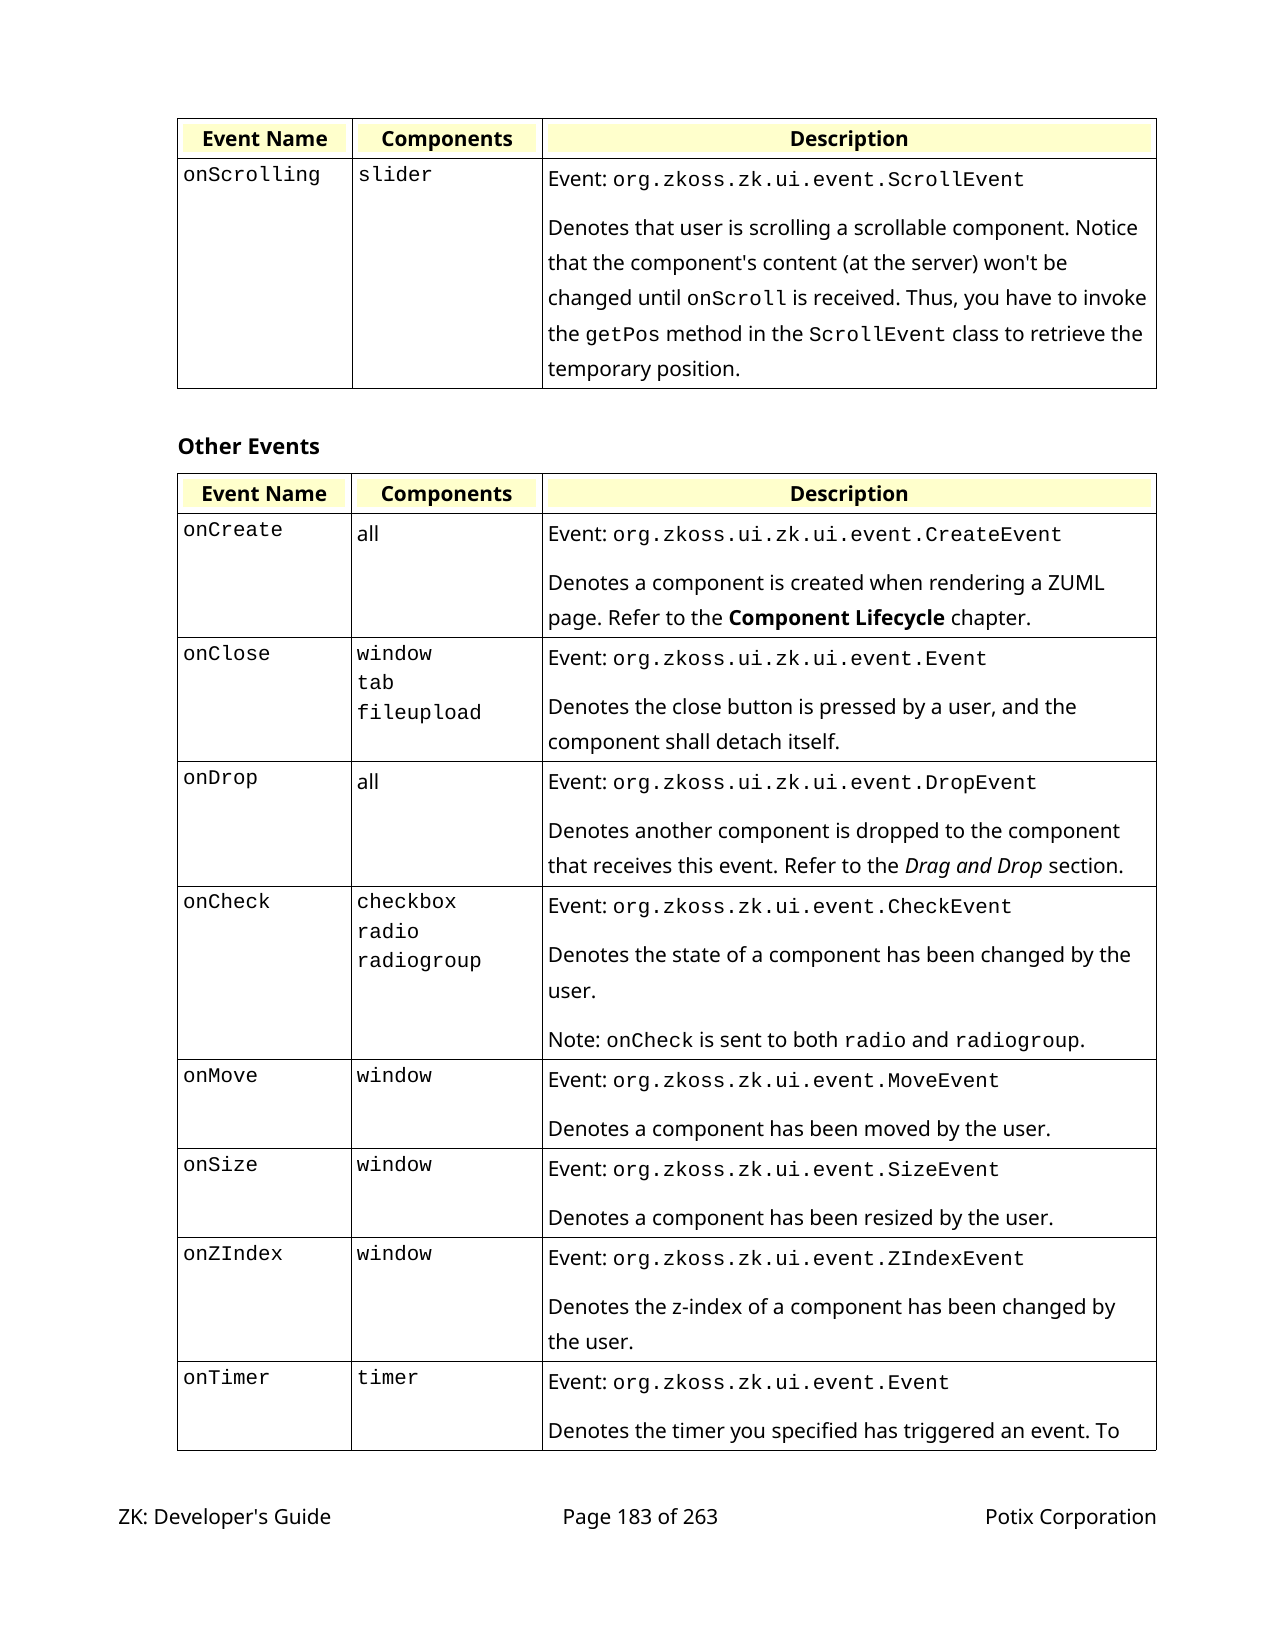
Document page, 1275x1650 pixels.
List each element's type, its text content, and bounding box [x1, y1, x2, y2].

table_cell onMove [178, 1060, 351, 1148]
table_cell window [352, 1060, 542, 1148]
table_cell onSize [178, 1149, 351, 1237]
table_header Description [543, 474, 1156, 513]
table_cell all [352, 762, 542, 886]
table_cell window [352, 1149, 542, 1237]
table_header Event Name [178, 119, 352, 158]
table_header Description [543, 119, 1156, 158]
table_cell window [352, 1238, 542, 1361]
table_cell Event: org.zkoss.zk.ui.event.CheckEvent Denotes the state of a component has been changed by the user. Note: onCheck is sent to both radio and radiogroup. [543, 887, 1156, 1059]
table_cell onTimer [178, 1362, 351, 1450]
table_cell onCheck [178, 887, 351, 1059]
table_cell Event: org.zkoss.zk.ui.event.ScrollEvent Denotes that user is scrolling a scrollable component. Notice that the component's content (at the server) won't be changed until onScroll is received. Thus, you have to invoke the getPos method in the ScrollEvent class to retrieve the temporary position. [543, 159, 1156, 388]
table_header Event Name [178, 474, 351, 513]
table_cell onZIndex [178, 1238, 351, 1361]
table_cell window tab fileupload [352, 638, 542, 761]
table_cell all [352, 514, 542, 637]
table_cell onScrolling [178, 159, 352, 388]
subtitle Other Events [177, 431, 1157, 461]
table_cell timer [352, 1362, 542, 1450]
table_cell Event: org.zkoss.zk.ui.event.Event Denotes the timer you specified has triggered an event. To [543, 1362, 1156, 1450]
table_cell Event: org.zkoss.ui.zk.ui.event.DropEvent Denotes another component is dropped to the component that receives this event. Refer to the Drag and Drop section. [543, 762, 1156, 886]
table_cell onDrop [178, 762, 351, 886]
table_cell onCreate [178, 514, 351, 637]
table_cell checkbox radio radiogroup [352, 887, 542, 1059]
table_cell Event: org.zkoss.zk.ui.event.SizeEvent Denotes a component has been resized by the user. [543, 1149, 1156, 1237]
table_header Components [353, 119, 542, 158]
table_cell Event: org.zkoss.zk.ui.event.ZIndexEvent Denotes the z-index of a component has been changed by the user. [543, 1238, 1156, 1361]
table_cell Event: org.zkoss.ui.zk.ui.event.CreateEvent Denotes a component is created when rendering a ZUML page. Refer to the Component Lifecycle chapter. [543, 514, 1156, 637]
table_cell onClose [178, 638, 351, 761]
table_cell Event: org.zkoss.zk.ui.event.MoveEvent Denotes a component has been moved by the user. [543, 1060, 1156, 1148]
table_cell Event: org.zkoss.ui.zk.ui.event.Event Denotes the close button is pressed by a user, and the component shall detach itself. [543, 638, 1156, 761]
table_cell slider [353, 159, 542, 388]
table_header Components [352, 474, 542, 513]
